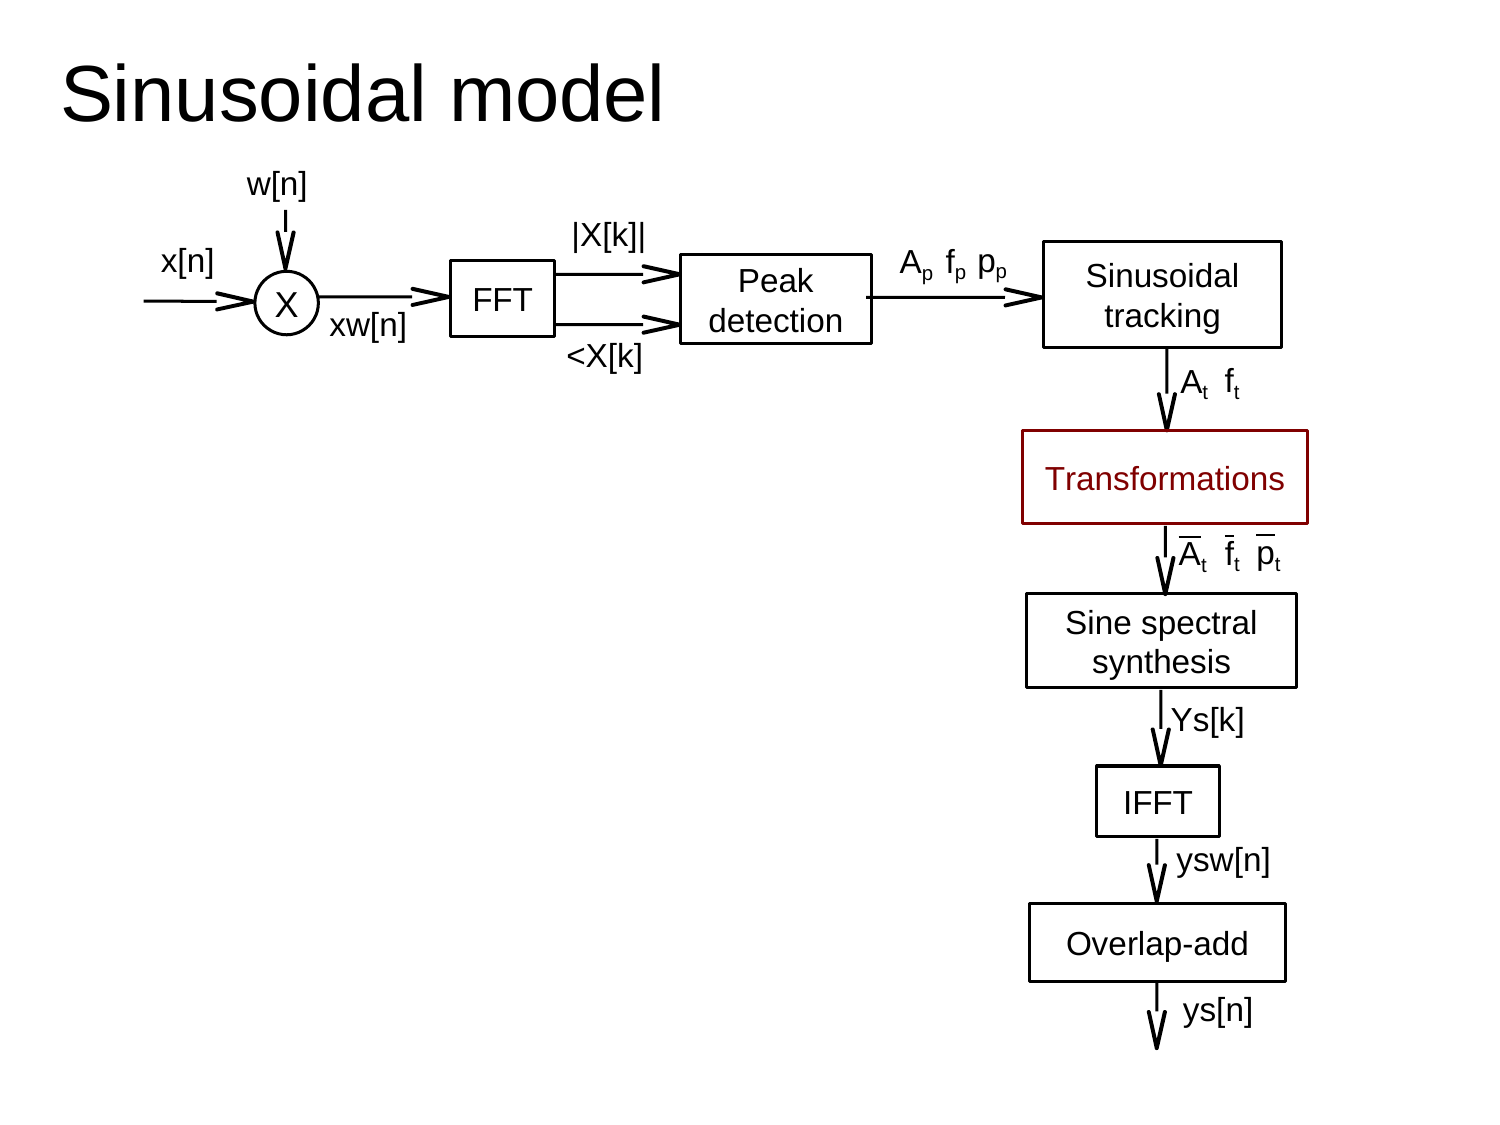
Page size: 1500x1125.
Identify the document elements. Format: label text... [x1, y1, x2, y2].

text_box IFFT [1096, 766, 1220, 837]
text_box X [254, 271, 318, 335]
text_box ys[n] [1168, 984, 1284, 1045]
text_box pp [962, 232, 1030, 298]
text_box pt [1241, 524, 1302, 590]
text_box Transformations [1022, 430, 1308, 524]
text_box Peak detection [680, 254, 872, 344]
text_box FFT [450, 260, 555, 337]
text_box Ys[k] [1155, 694, 1276, 755]
text_box Overlap-add [1029, 903, 1286, 982]
text_box x[n] [145, 235, 242, 296]
text_box Sine spectral synthesis [1026, 593, 1297, 688]
text_box Sinusoidal tracking [1043, 241, 1282, 348]
text_box |X[k]| [556, 209, 677, 271]
title Sinusoidal model [60, 0, 1411, 188]
text_box w[n] [232, 188, 337, 219]
text_box At [1165, 353, 1209, 418]
text_box xw[n] [314, 299, 439, 360]
text_box ysw[n] [1161, 833, 1306, 895]
text_box fp [930, 233, 962, 298]
text_box ft [1210, 525, 1241, 590]
text_box At [1164, 525, 1229, 591]
text_box Ap [884, 233, 957, 299]
text_box ft [1209, 352, 1259, 418]
text_box <X[k] [551, 330, 675, 391]
